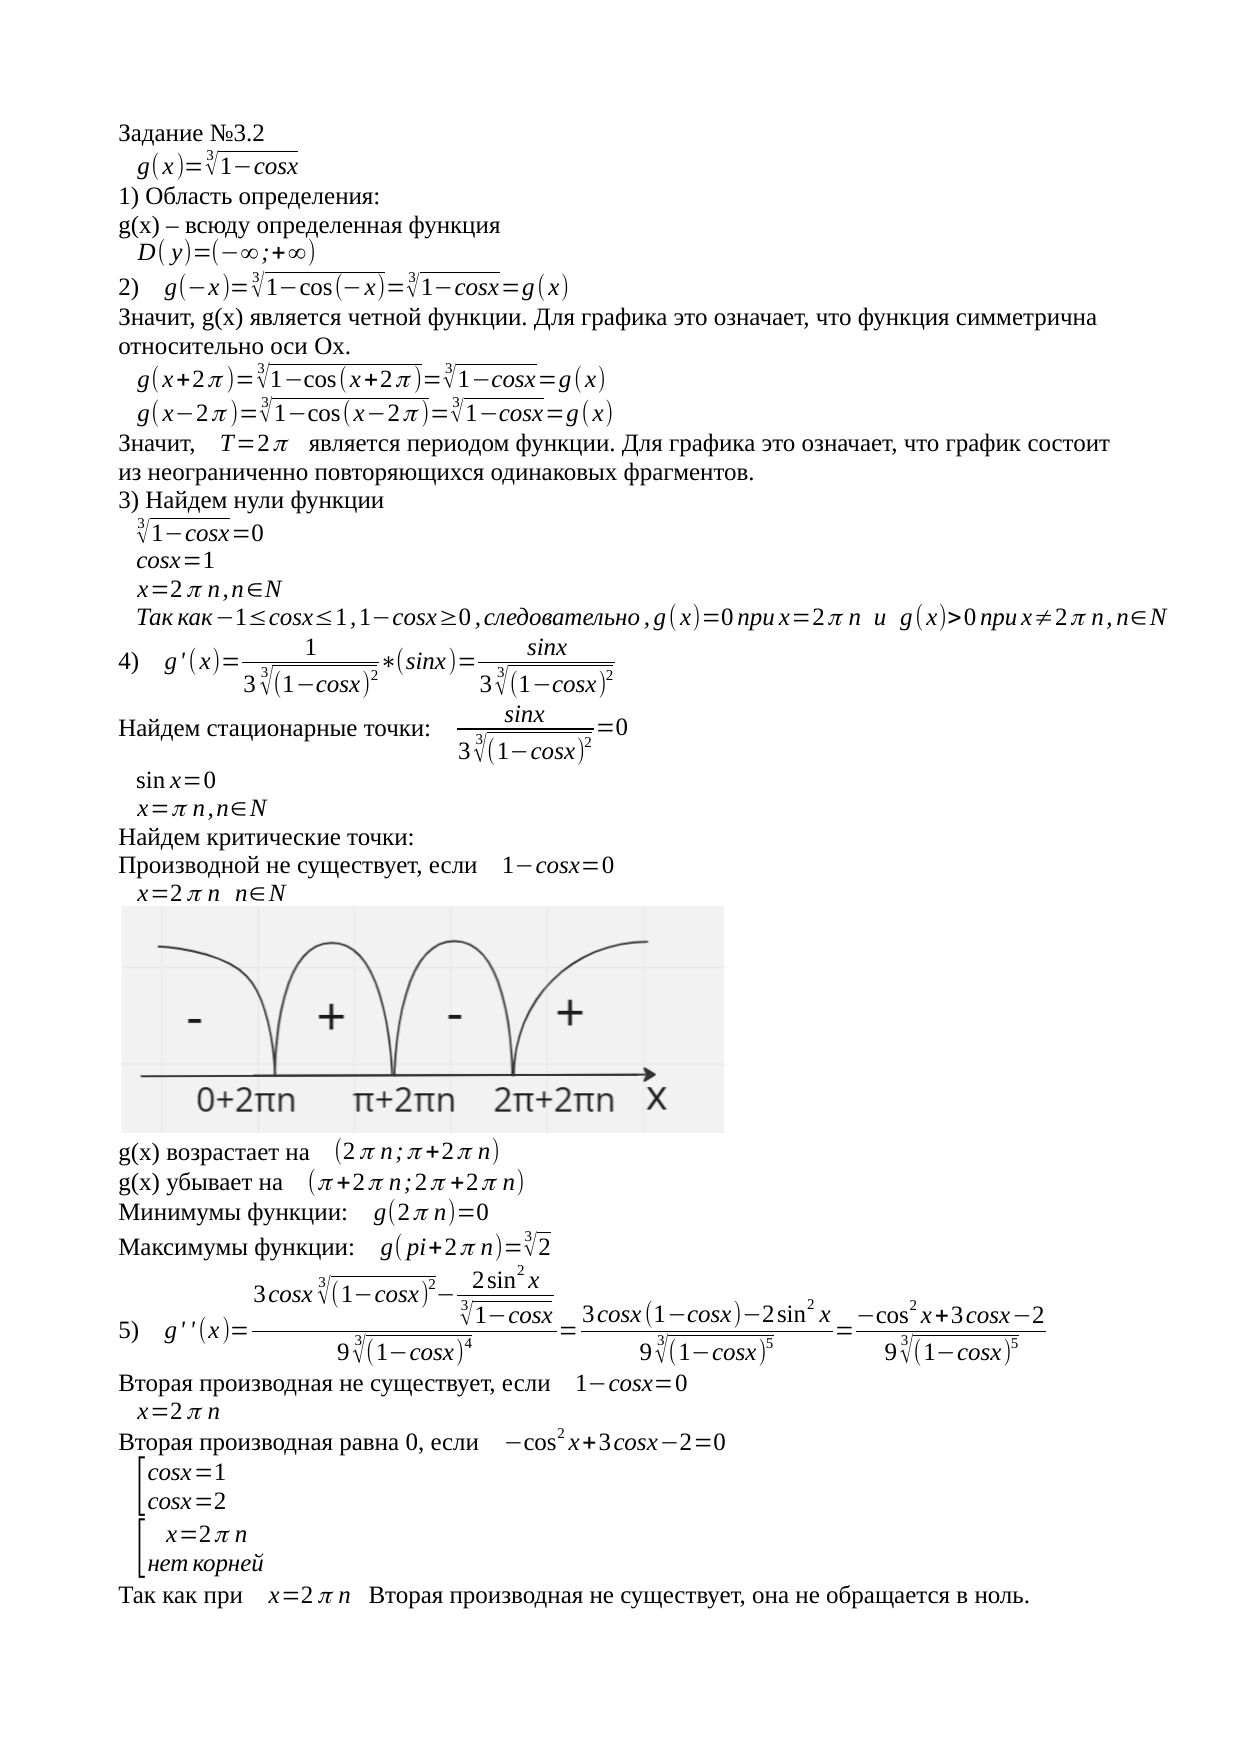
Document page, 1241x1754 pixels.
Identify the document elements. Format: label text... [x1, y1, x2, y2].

text 5) [118, 1262, 1122, 1368]
text Найдем критические точки: Производной не существует, если [118, 822, 1122, 879]
text Значит, g(x) является четной функции. Для графика это означает, что функция симметрична относительно оси Ox. [118, 302, 1122, 360]
text Найдем стационарные точки: [118, 699, 1122, 766]
text Максимумы функции: [118, 1228, 1122, 1262]
text 1) Область определения: [118, 181, 1122, 210]
text 3) Найдем нули функции [118, 486, 1122, 514]
text Вторая производная не существует, если [118, 1368, 1122, 1397]
text g(x) – всюду определенная функция [118, 210, 1122, 238]
text Значит, является периодом функции. Для графика это означает, что график состоит из неограниченно повторяющихся одинаковых фрагментов. [118, 428, 1122, 486]
text g(x) убывает на [118, 1167, 1122, 1197]
text Минимумы функции: [118, 1197, 1122, 1228]
text Задание №3.2 [118, 118, 1122, 147]
text Так как при Вторая производная не существует, она не обращается в ноль. [118, 1580, 1122, 1609]
text Вторая производная равна 0, если [118, 1424, 1122, 1456]
text g(x) возрастает на [118, 1137, 1122, 1167]
text 4) [118, 633, 1122, 699]
picture [121, 906, 724, 1133]
text 2) [118, 268, 1122, 302]
